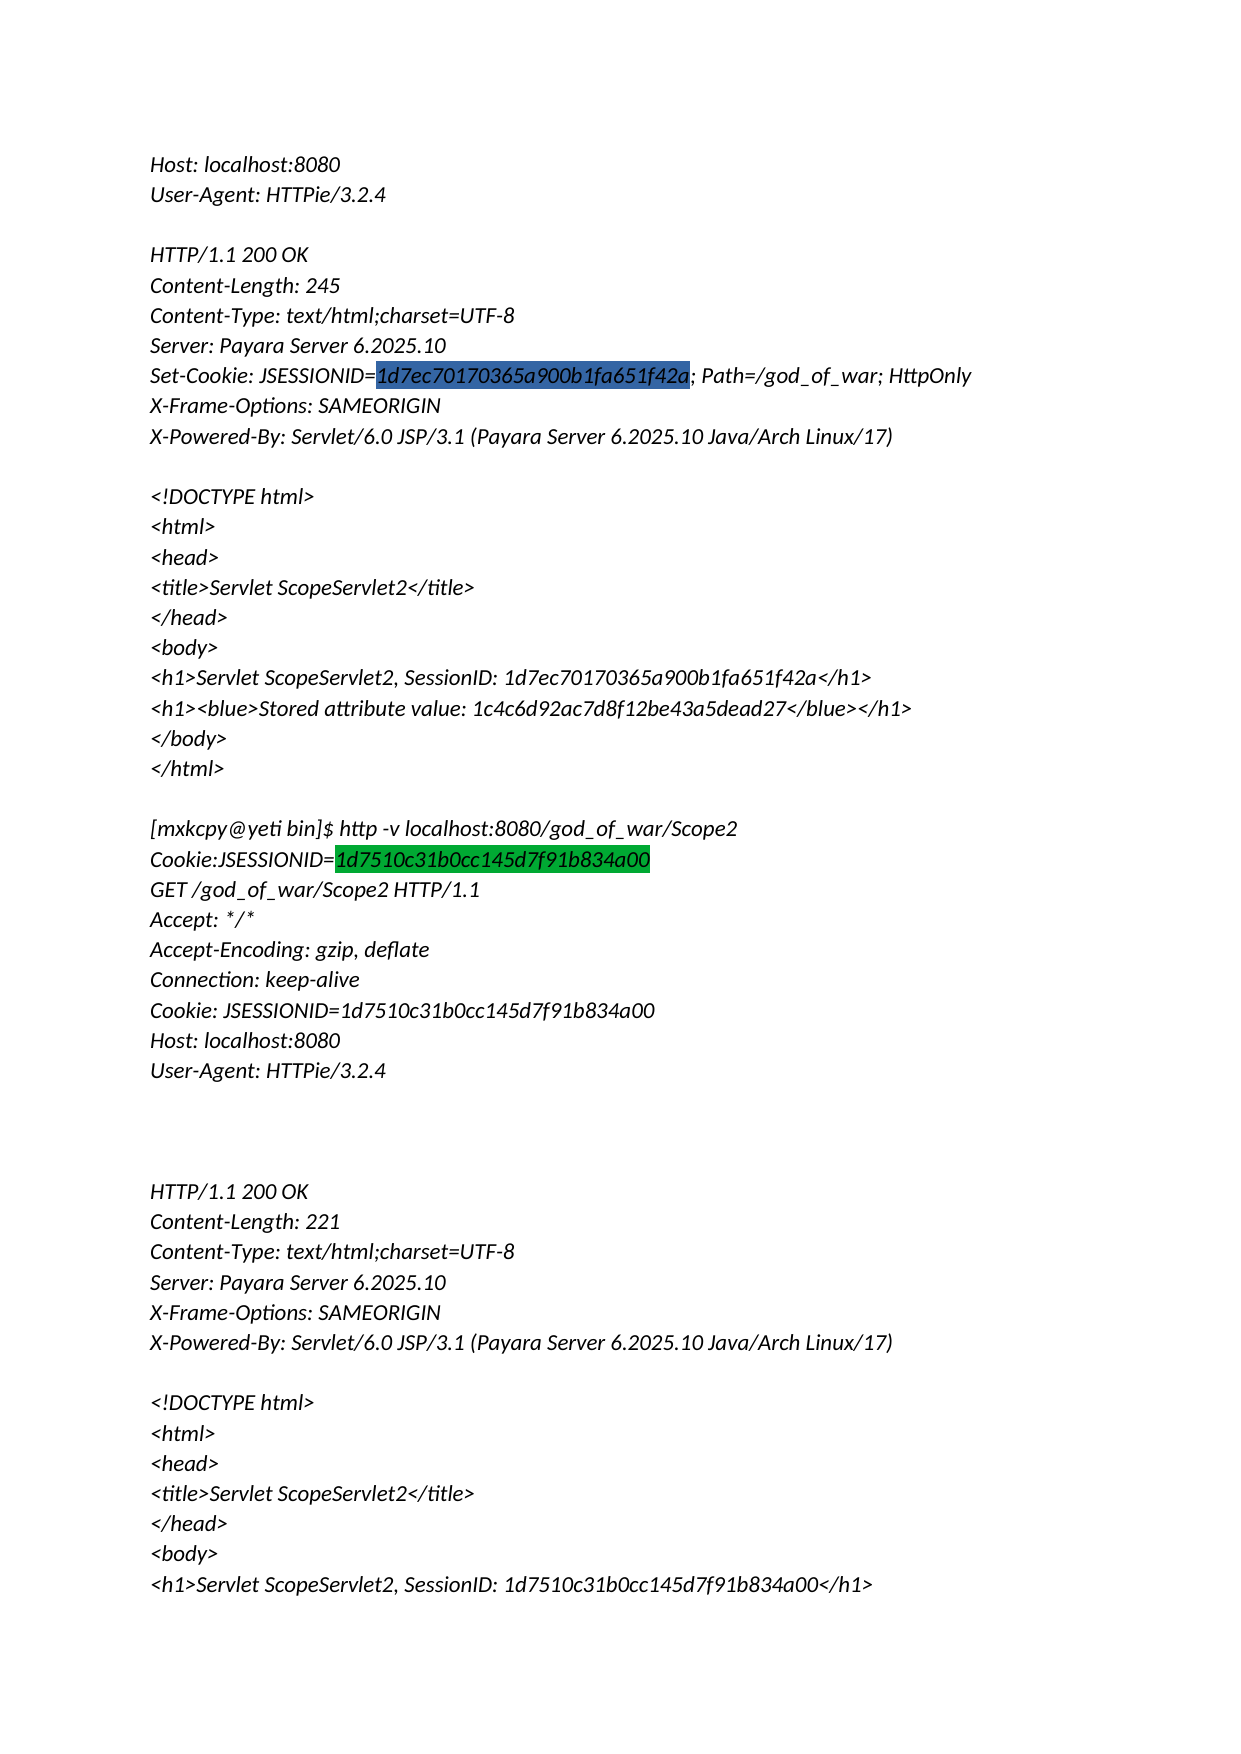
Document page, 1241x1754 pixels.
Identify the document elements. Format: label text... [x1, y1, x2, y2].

text </head> [150, 603, 1090, 631]
text </html> [mxkcpy@yeti bin]$ http -v localhost:8080/god_of_war/Scope2 Cookie:JSESSIONID=1d7510c31b0cc145d7f91b834a00 [150, 754, 1090, 873]
text GET /god_of_war/Scope2 HTTP/1.1 [150, 875, 1090, 903]
text Server: Payara Server 6.2025.10 [150, 1268, 1090, 1296]
text Connection: keep-alive [150, 966, 1090, 994]
text User-Agent: HTTPie/3.2.4 [150, 1056, 1090, 1084]
text Set-Cookie: JSESSIONID=1d7ec70170365a900b1fa651f42a; Path=/god_of_war; HttpOnly [150, 361, 1090, 389]
text <html> [150, 512, 1090, 541]
text Content-Length: 221 [150, 1207, 1090, 1235]
text X-Frame-Options: SAMEORIGIN [150, 1298, 1090, 1326]
text <!DOCTYPE html> [150, 1388, 1090, 1417]
text X-Powered-By: Servlet/6.0 JSP/3.1 (Payara Server 6.2025.10 Java/Arch Linux/17) [150, 1328, 1090, 1356]
text Server: Payara Server 6.2025.10 [150, 331, 1090, 359]
text Host: localhost:8080 [150, 150, 1090, 178]
text Content-Type: text/html;charset=UTF-8 [150, 1237, 1090, 1266]
text X-Frame-Options: SAMEORIGIN [150, 392, 1090, 420]
text Content-Type: text/html;charset=UTF-8 [150, 301, 1090, 329]
text <title>Servlet ScopeServlet2</title> [150, 1479, 1090, 1507]
text Accept-Encoding: gzip, deflate [150, 935, 1090, 963]
text Accept: */* [150, 905, 1090, 933]
text Content-Length: 245 [150, 271, 1090, 299]
text </body> [150, 724, 1090, 752]
text <head> [150, 1449, 1090, 1477]
text <body> [150, 1539, 1090, 1568]
text <body> [150, 633, 1090, 661]
text HTTP/1.1 200 OK [150, 241, 1090, 269]
text X-Powered-By: Servlet/6.0 JSP/3.1 (Payara Server 6.2025.10 Java/Arch Linux/17) [150, 422, 1090, 450]
text HTTP/1.1 200 OK [150, 1177, 1090, 1205]
text Host: localhost:8080 [150, 1026, 1090, 1054]
text <html> [150, 1419, 1090, 1447]
text <h1>Servlet ScopeServlet2, SessionID: 1d7ec70170365a900b1fa651f42a</h1> [150, 663, 1090, 692]
text <head> [150, 543, 1090, 571]
text <title>Servlet ScopeServlet2</title> [150, 573, 1090, 601]
text User-Agent: HTTPie/3.2.4 [150, 180, 1090, 208]
text </head> [150, 1509, 1090, 1537]
text <h1>Servlet ScopeServlet2, SessionID: 1d7510c31b0cc145d7f91b834a00</h1> [150, 1570, 1090, 1598]
text <!DOCTYPE html> [150, 482, 1090, 510]
text <h1><blue>Stored attribute value: 1c4c6d92ac7d8f12be43a5dead27</blue></h1> [150, 694, 1090, 722]
text Cookie: JSESSIONID=1d7510c31b0cc145d7f91b834a00 [150, 996, 1090, 1024]
